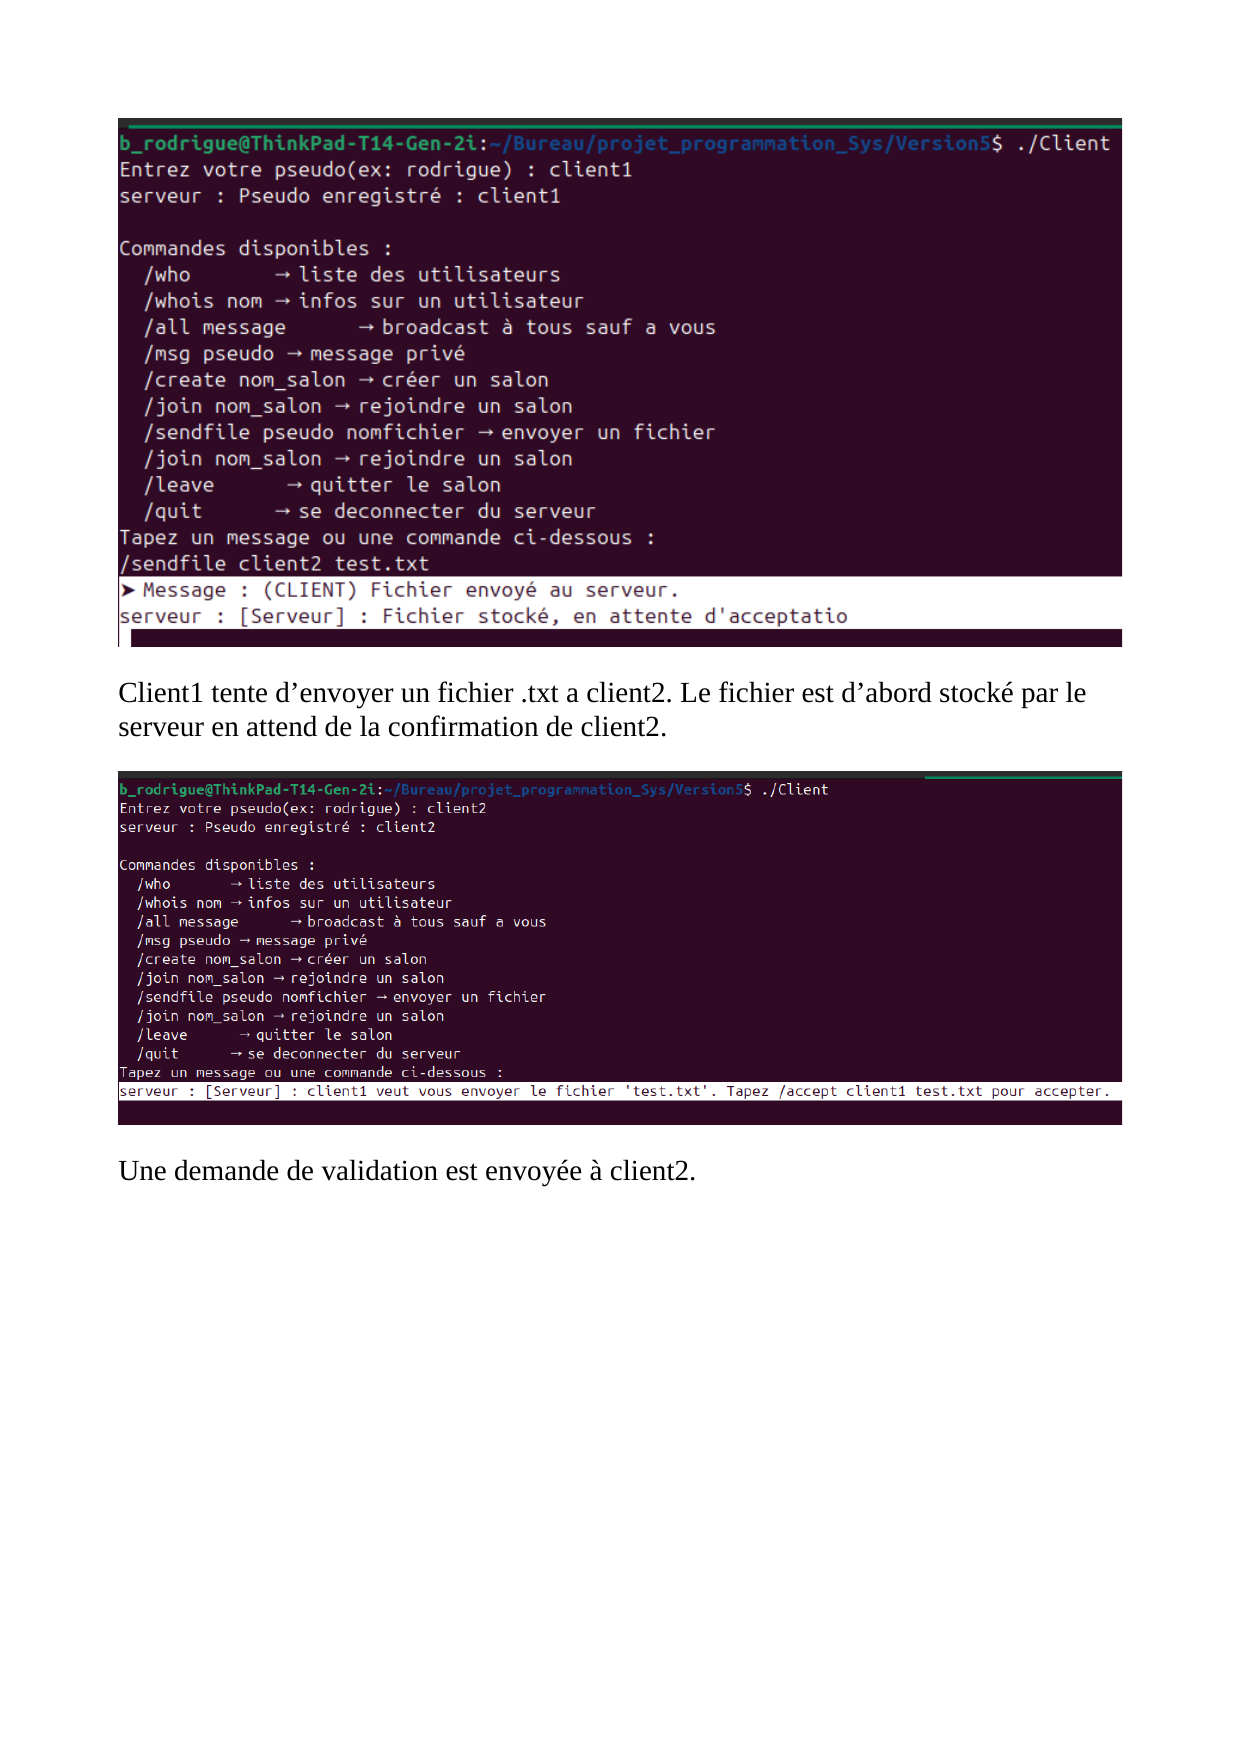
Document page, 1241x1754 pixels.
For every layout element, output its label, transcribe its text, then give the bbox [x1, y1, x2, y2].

text Client1 tente d’envoyer un fichier .txt a client2. Le fichier est d’abord stocké par le serveur en attend de la confirmation de client2. [118, 676, 1122, 743]
text Une demande de validation est envoyée à client2. [118, 1153, 1122, 1187]
